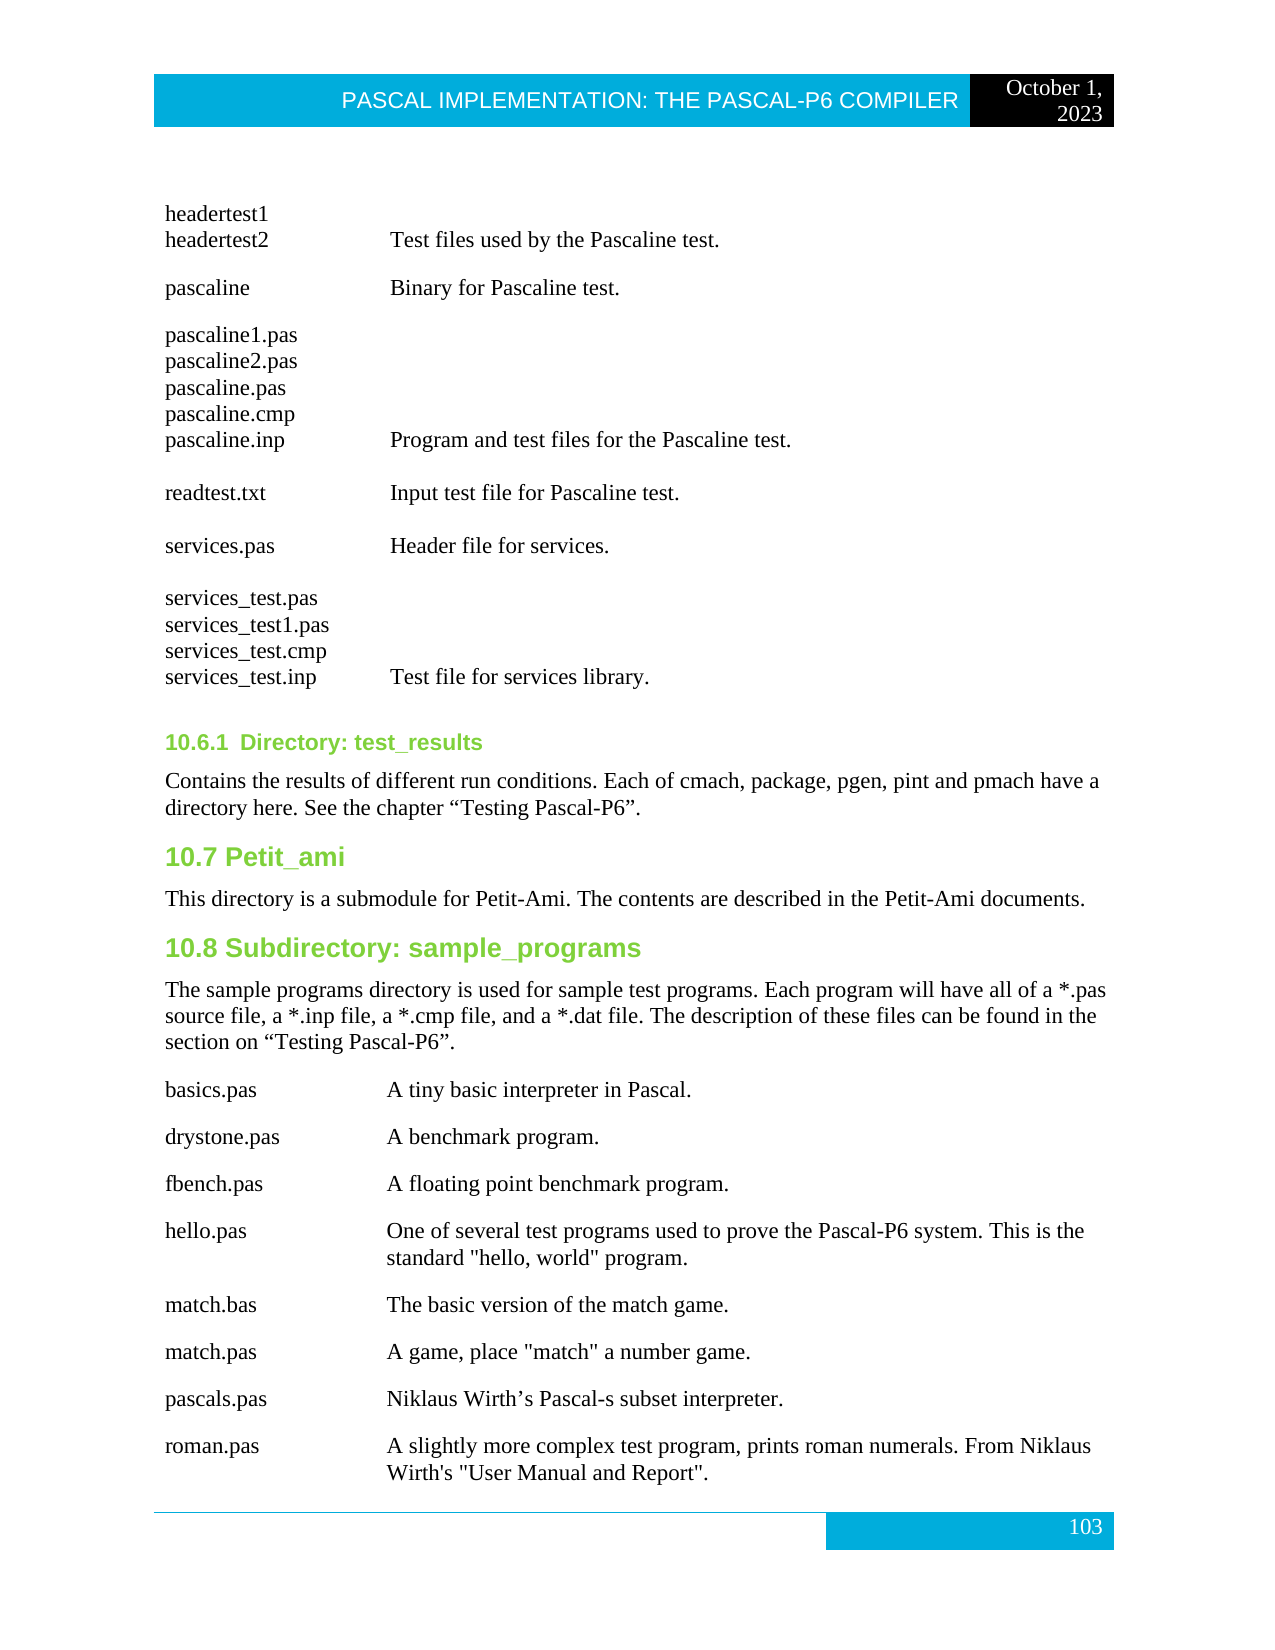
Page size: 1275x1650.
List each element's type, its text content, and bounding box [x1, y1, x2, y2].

text pascals.pas Niklaus Wirth’s Pascal-s subset interpreter. [165, 1385, 1125, 1411]
text drystone.pas A benchmark program. [165, 1123, 1125, 1149]
subtitle Petit_ami [165, 841, 1125, 872]
text headertest1 [165, 200, 1125, 226]
text hello.pas One of several test programs used to prove the Pascal-P6 system. This is the standard "hello, world" program. [165, 1217, 1125, 1270]
subtitle Subdirectory: sample_programs [165, 932, 1125, 963]
text pascaline2.pas [165, 347, 1125, 373]
text Contains the results of different run conditions. Each of cmach, package, pgen, pint and pmach have a directory here. See the chapter “Testing Pascal-P6”. [165, 767, 1125, 820]
text pascaline.pas [165, 373, 1125, 400]
text basics.pas A tiny basic interpreter in Pascal. [165, 1076, 1125, 1102]
text match.bas The basic version of the match game. [165, 1291, 1125, 1317]
text services_test.inp Test file for services library. [165, 663, 1125, 690]
text The sample programs directory is used for sample test programs. Each program will have all of a *.pas source file, a *.inp file, a *.cmp file, and a *.dat file. The description of these files can be found in the section on “Testing Pascal-P6”. [165, 976, 1125, 1055]
text This directory is a submodule for Petit-Ami. The contents are described in the Petit-Ami documents. [165, 885, 1125, 911]
text headertest2 Test files used by the Pascaline test. [165, 226, 1125, 253]
subtitle Directory: test_results [165, 729, 1125, 755]
text pascaline1.pas [165, 321, 1125, 347]
text services_test.cmp [165, 637, 1125, 663]
text services.pas Header file for services. [165, 532, 1125, 558]
text readtest.txt Input test file for Pascaline test. [165, 479, 1125, 505]
text pascaline.cmp [165, 400, 1125, 426]
text pascaline Binary for Pascaline test. [165, 274, 1125, 300]
text services_test1.pas [165, 611, 1125, 637]
text roman.pas A slightly more complex test program, prints roman numerals. From Niklaus Wirth's "User Manual and Report". [165, 1432, 1125, 1485]
text services_test.pas [165, 584, 1125, 611]
text fbench.pas A floating point benchmark program. [165, 1170, 1125, 1196]
text match.pas A game, place "match" a number game. [165, 1338, 1125, 1364]
text pascaline.inp Program and test files for the Pascaline test. [165, 426, 1125, 453]
